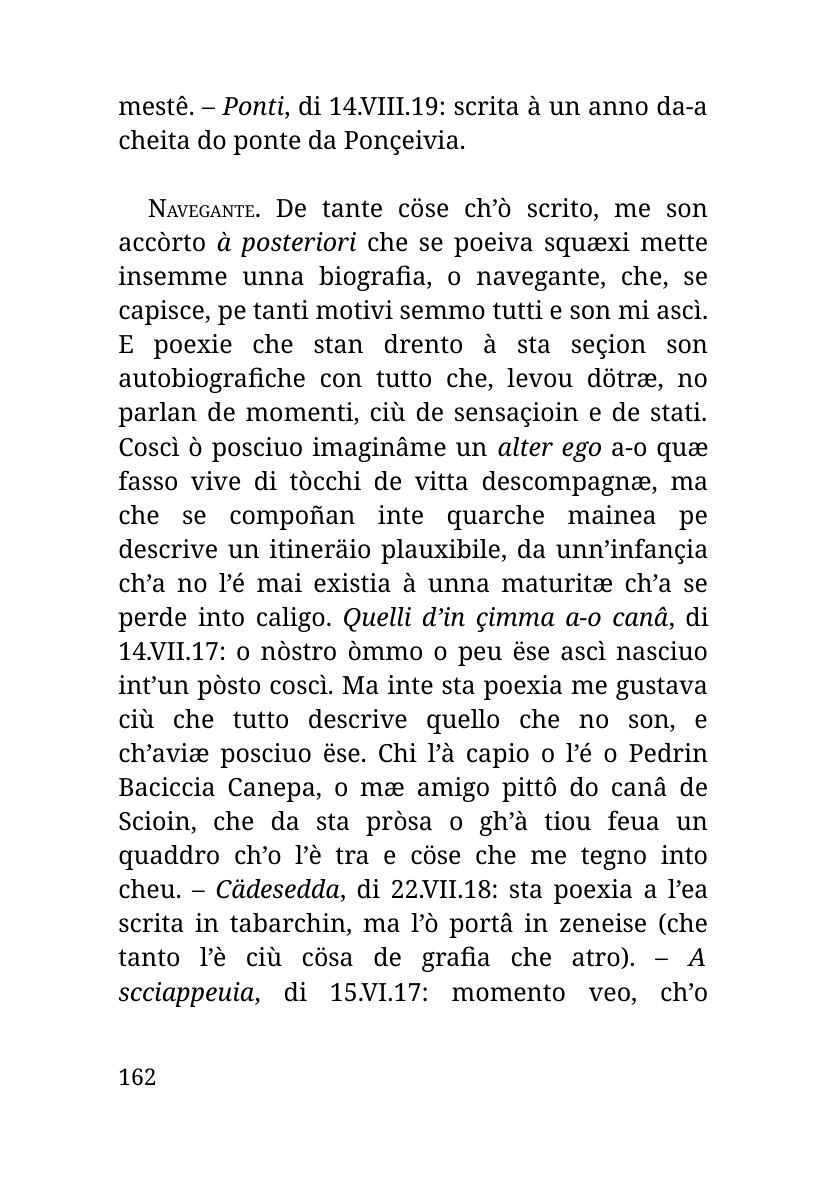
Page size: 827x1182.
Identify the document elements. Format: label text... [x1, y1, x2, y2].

text mestê. – Ponti, di 14.VIII.19: scrita à un anno da-a cheita do ponte da Ponçeivia. [118, 88, 709, 157]
text Navegante. De tante cöse ch’ò scrito, me son accòrto à posteriori che se poeiva squæxi mette insemme unna biografia, o navegante, che, se capisce, pe tanti motivi semmo tutti e son mi ascì. E poexie che stan drento à sta seçion son autobiografiche con tutto che, levou dötræ, no parlan de momenti, ciù de sensaçioin e de stati. Coscì ò posciuo imaginâme un alter ego a-o quæ fasso vive di tòcchi de vitta descompagnæ, ma che se compoñan inte quarche mainea pe descrive un itineräio plauxibile, da unn’infançia ch’a no l’é mai existia à unna maturitæ ch’a se perde into caligo. Quelli d’in çimma a-o canâ, di 14.VII.17: o nòstro òmmo o peu ëse ascì nasciuo int’un pòsto coscì. Ma inte sta poexia me gustava ciù che tutto descrive quello che no son, e ch’aviæ posciuo ëse. Chi l’à capio o l’é o Pedrin Baciccia Canepa, o mæ amigo pittô do canâ de Scioin, che da sta pròsa o gh’à tiou feua un quaddro ch’o l’è tra e cöse che me tegno into cheu. – Cädesedda, di 22.VII.18: sta poexia a l’ea scrita in tabarchin, ma l’ò portâ in zeneise (che tanto l’è ciù cösa de grafia che atro). – A scciappeuia, di 15.VI.17: momento veo, ch’o [118, 191, 709, 1008]
